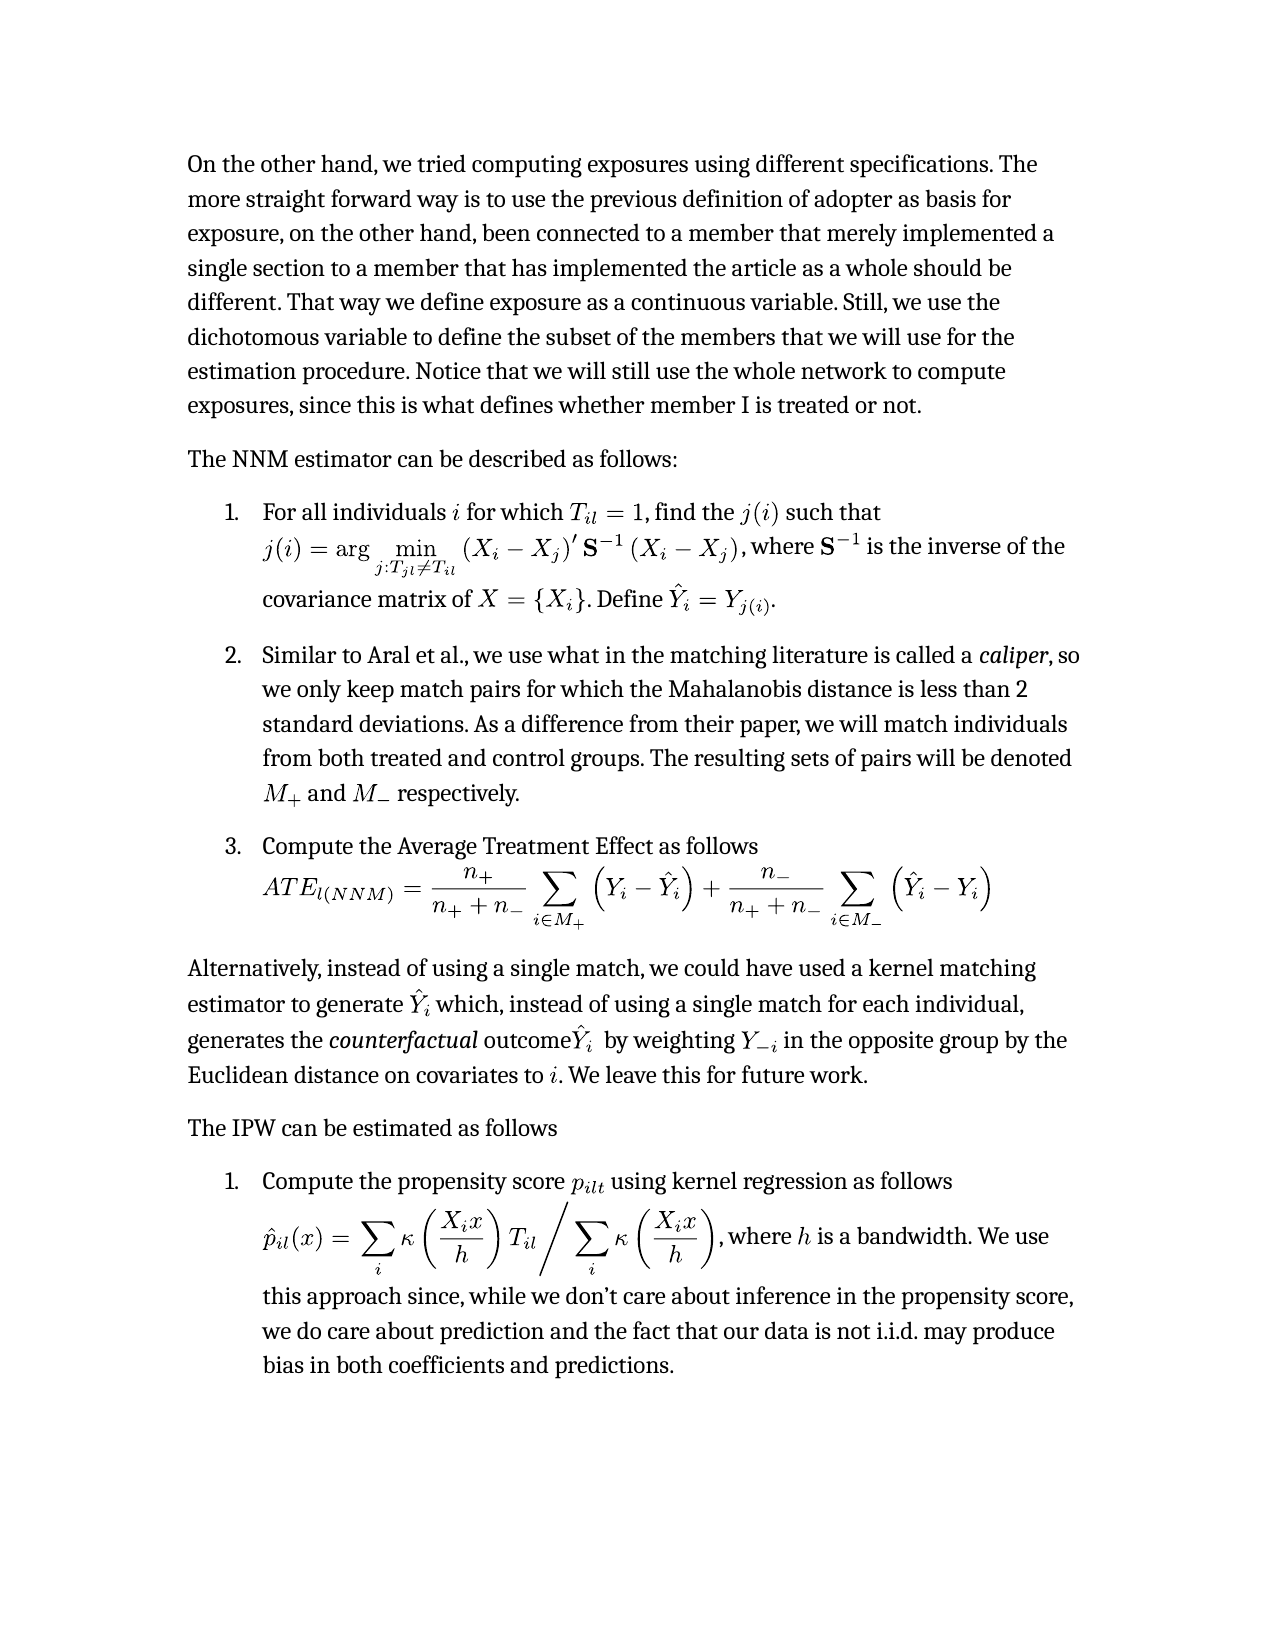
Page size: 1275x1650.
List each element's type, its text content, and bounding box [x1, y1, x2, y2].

list For all individuals for which , find the such that , where is the inverse of the covariance matrix of . Define . [225, 498, 1087, 616]
text Alternatively, instead of using a single match, we could have used a kernel matching estimator to generate which, instead of using a single match for each individual, generates the counterfactual outcome by weighting in the opposite group by the Euclidean distance on covariates to . We leave this for future work. [187, 954, 1087, 1089]
list Similar to Aral et al., we use what in the matching literature is called a caliper, so we only keep match pairs for which the Mahalanobis distance is less than 2 standard deviations. As a difference from their paper, we will match individuals from both treated and control groups. The resulting sets of pairs will be denoted and respectively. [225, 641, 1087, 807]
list Compute the Average Treatment Effect as follows [225, 832, 1087, 930]
list Compute the propensity score using kernel regression as follows , where is a bandwidth. We use this approach since, while we don’t care about inference in the propensity score, we do care about prediction and the fact that our data is not i.i.d. may produce bias in both coefficients and predictions. [225, 1167, 1087, 1380]
text On the other hand, we tried computing exposures using different specifications. The more straight forward way is to use the previous definition of adopter as basis for exposure, on the other hand, been connected to a member that merely implemented a single section to a member that has implemented the article as a whole should be different. That way we define exposure as a continuous variable. Still, we use the dichotomous variable to define the subset of the members that we will use for the estimation procedure. Notice that we will still use the whole network to compute exposures, since this is what defines whether member I is treated or not. [187, 150, 1087, 420]
text The NNM estimator can be described as follows: [187, 444, 1087, 473]
text The IPW can be estimated as follows [187, 1114, 1087, 1142]
